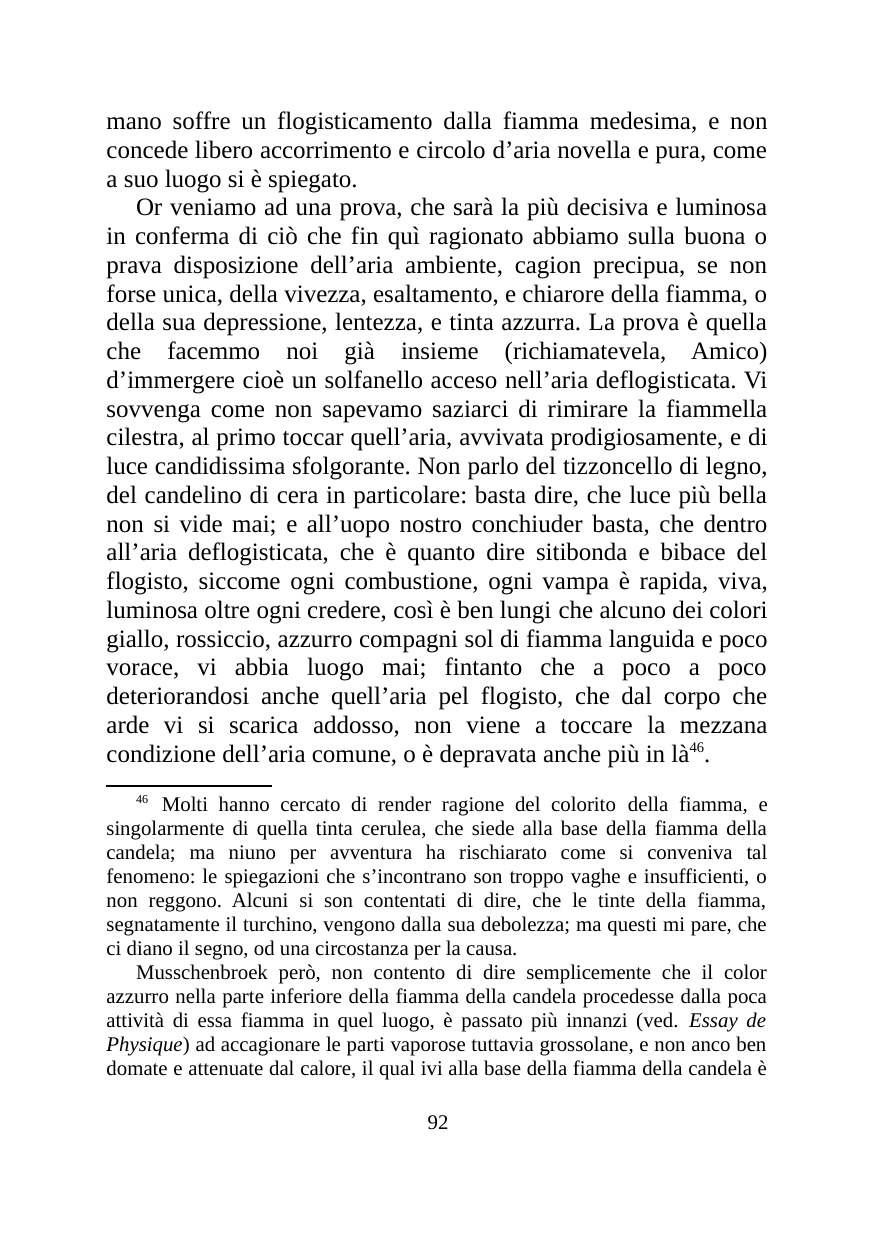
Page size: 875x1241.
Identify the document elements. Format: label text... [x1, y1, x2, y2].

text mano soffre un flogisticamento dalla fiamma medesima, e non concede libero accorrimento e circolo d’aria novella e pura, come a suo luogo si è spiegato. [106, 106, 768, 192]
list Molti hanno cercato di render ragione del colorito della fiamma, e singolarmente di quella tinta cerulea, che siede alla base della fiamma della candela; ma niuno per avventura ha rischiarato come si conveniva tal fenomeno: le spiegazioni che s’incontrano son troppo vaghe e insufficienti, o non reggono. Alcuni si son contentati di dire, che le tinte della fiamma, segnatamente il turchino, vengono dalla sua debolezza; ma questi mi pare, che ci diano il segno, od una circostanza per la causa. [106, 792, 768, 960]
text Musschenbroek però, non contento di dire semplicemente che il color azzurro nella parte inferiore della fiamma della candela procedesse dalla poca attività di essa fiamma in quel luogo, è passato più innanzi (ved. Essay de Physique) ad accagionare le parti vaporose tuttavia grossolane, e non anco ben domate e attenuate dal calore, il qual ivi alla base della fiamma della candela è [106, 960, 768, 1080]
text Or veniamo ad una prova, che sarà la più decisiva e luminosa in conferma di ciò che fin quì ragionato abbiamo sulla buona o prava disposizione dell’aria ambiente, cagion precipua, se non forse unica, della vivezza, esaltamento, e chiarore della fiamma, o della sua depressione, lentezza, e tinta azzurra. La prova è quella che facemmo noi già insieme (richiamatevela, Amico) d’immergere cioè un solfanello acceso nell’aria deflogisticata. Vi sovvenga come non sapevamo saziarci di rimirare la fiammella cilestra, al primo toccar quell’aria, avvivata prodigiosamente, e di luce candidissima sfolgorante. Non parlo del tizzoncello di legno, del candelino di cera in particolare: basta dire, che luce più bella non si vide mai; e all’uopo nostro conchiuder basta, che dentro all’aria deflogisticata, che è quanto dire sitibonda e bibace del flogisto, siccome ogni combustione, ogni vampa è rapida, viva, luminosa oltre ogni credere, così è ben lungi che alcuno dei colori giallo, rossiccio, azzurro compagni sol di fiamma languida e poco vorace, vi abbia luogo mai; fintanto che a poco a poco deteriorandosi anche quell’aria pel flogisto, che dal corpo che arde vi si scarica addosso, non viene a toccare la mezzana condizione dell’aria comune, o è depravata anche più in là. [106, 192, 768, 767]
